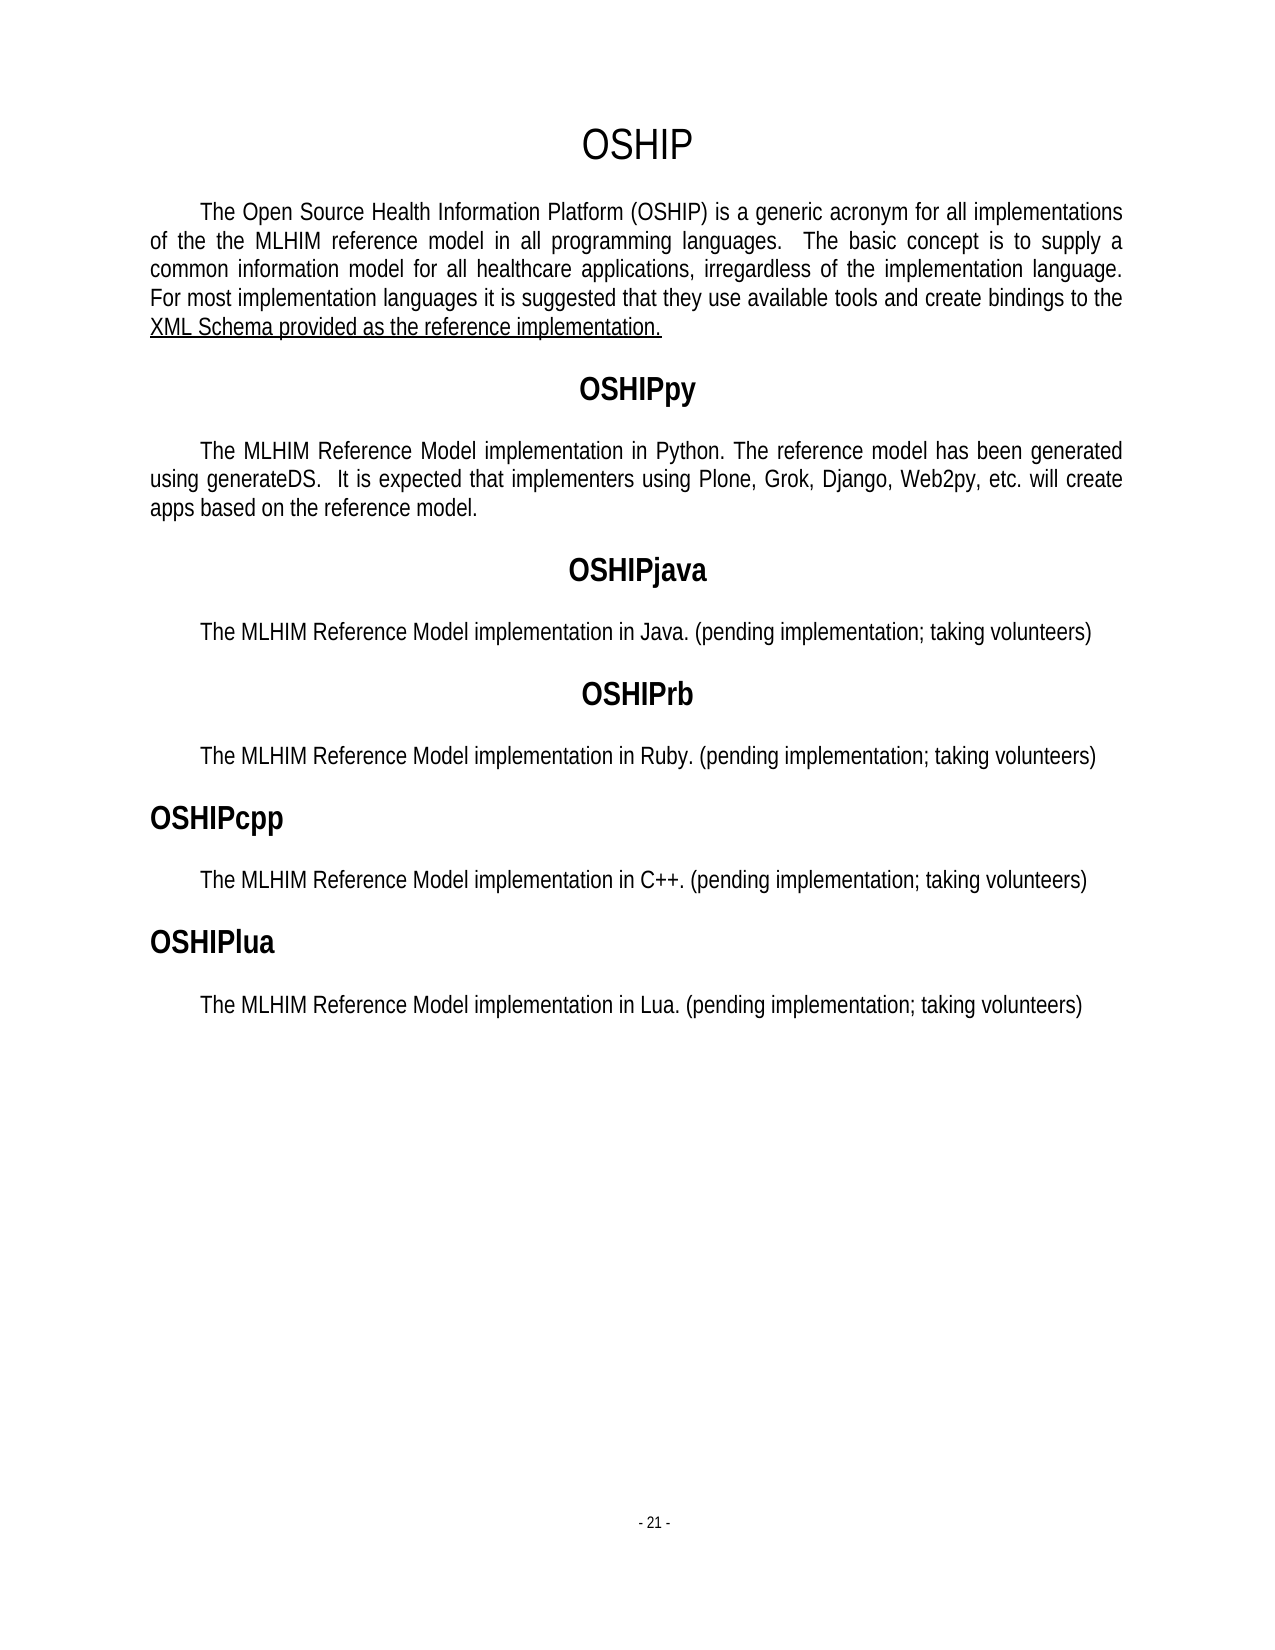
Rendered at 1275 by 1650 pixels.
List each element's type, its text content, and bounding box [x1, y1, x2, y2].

text The MLHIM Reference Model implementation in Ruby. (pending implementation; taking volunteers) [150, 741, 1125, 770]
subtitle OSHIP [150, 118, 1125, 168]
subtitle OSHIPlua [150, 923, 1125, 961]
text The MLHIM Reference Model implementation in Java. (pending implementation; taking volunteers) [150, 617, 1125, 646]
subtitle OSHIPcpp [150, 799, 1125, 837]
text The MLHIM Reference Model implementation in Python. The reference model has been generated using generateDS. It is expected that implementers using Plone, Grok, Django, Web2py, etc. will create apps based on the reference model. [150, 436, 1125, 522]
text The MLHIM Reference Model implementation in Lua. (pending implementation; taking volunteers) [150, 990, 1125, 1018]
text The Open Source Health Information Platform (OSHIP) is a generic acronym for all implementations of the the MLHIM reference model in all programming languages. The basic concept is to supply a common information model for all healthcare applications, irregardless of the implementation language. For most implementation languages it is suggested that they use available tools and create bindings to the XML Schema provided as the reference implementation. [150, 197, 1125, 340]
text The MLHIM Reference Model implementation in C++. (pending implementation; taking volunteers) [150, 866, 1125, 894]
subtitle OSHIPpy [150, 369, 1125, 407]
subtitle OSHIPrb [150, 674, 1125, 713]
subtitle OSHIPjava [150, 550, 1125, 588]
